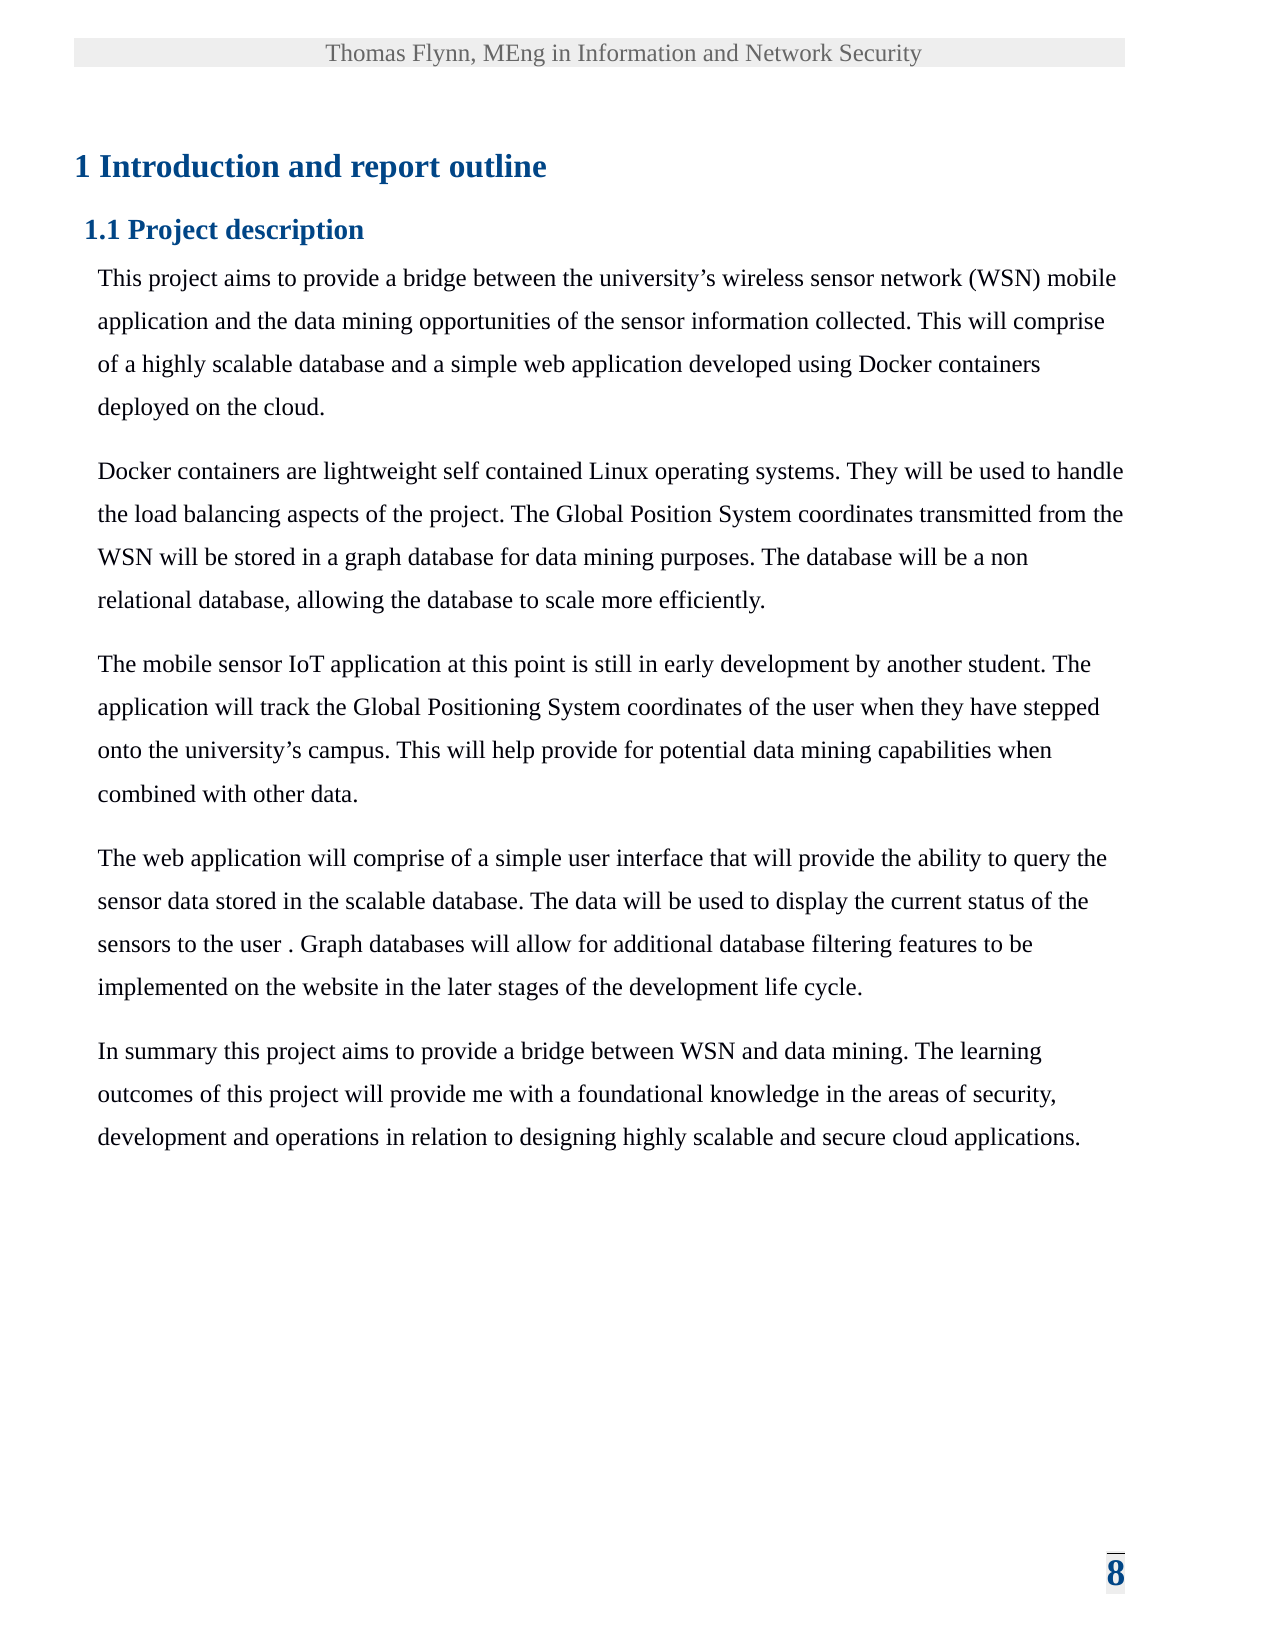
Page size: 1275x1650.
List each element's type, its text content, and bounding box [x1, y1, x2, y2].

text The mobile sensor IoT application at this point is still in early development by another student. The application will track the Global Positioning System coordinates of the user when they have stepped onto the university’s campus. This will help provide for potential data mining capabilities when combined with other data. [97, 649, 1125, 807]
text This project aims to provide a bridge between the university’s wireless sensor network (WSN) mobile application and the data mining opportunities of the sensor information collected. This will comprise of a highly scalable database and a simple web application developed using Docker containers deployed on the cloud. [97, 263, 1125, 421]
text The web application will comprise of a simple user interface that will provide the ability to query the sensor data stored in the scalable database. The data will be used to display the current status of the sensors to the user . Graph databases will allow for additional database filtering features to be implemented on the website in the later stages of the development life cycle. [97, 843, 1125, 1001]
subtitle 1.1 Project description [81, 212, 1125, 246]
text Docker containers are lightweight self contained Linux operating systems. They will be used to handle the load balancing aspects of the project. The Global Position System coordinates transmitted from the WSN will be stored in a graph database for data mining purposes. The database will be a non relational database, allowing the database to scale more efficiently. [97, 456, 1125, 614]
text In summary this project aims to provide a bridge between WSN and data mining. The learning outcomes of this project will provide me with a foundational knowledge in the areas of security, development and operations in relation to designing highly scalable and secure cloud applications. [97, 1036, 1125, 1151]
subtitle 1 Introduction and report outline [74, 146, 1125, 184]
